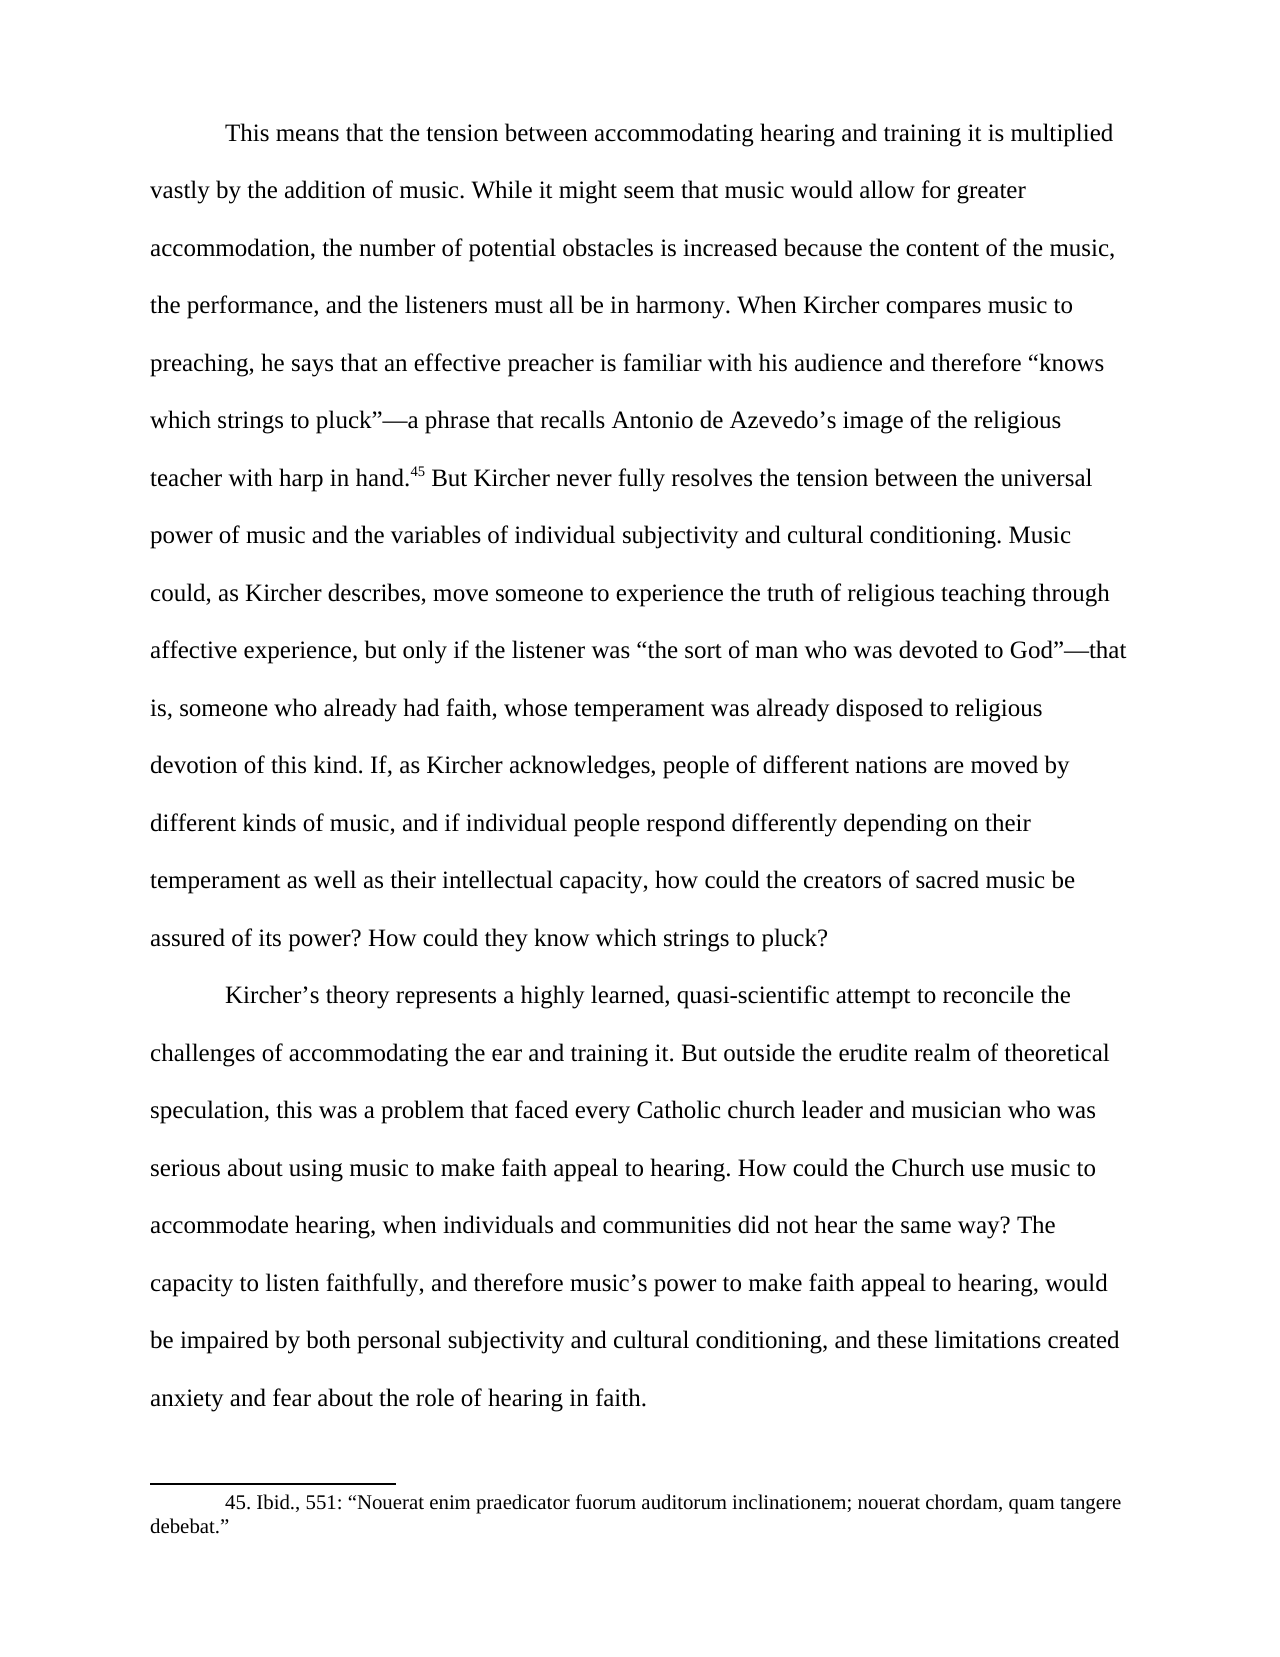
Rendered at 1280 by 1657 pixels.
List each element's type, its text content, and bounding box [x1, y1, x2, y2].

text This means that the tension between accommodating hearing and training it is multiplied vastly by the addition of music. While it might seem that music would allow for greater accommodation, the number of potential obstacles is increased because the content of the music, the performance, and the listeners must all be in harmony. When Kircher compares music to preaching, he says that an effective preacher is familiar with his audience and therefore “knows which strings to pluck”—a phrase that recalls Antonio de Azevedo’s image of the religious teacher with harp in hand. But Kircher never fully resolves the tension between the universal power of music and the variables of individual subjectivity and cultural conditioning. Music could, as Kircher describes, move someone to experience the truth of religious teaching through affective experience, but only if the listener was “the sort of man who was devoted to God”—that is, someone who already had faith, whose temperament was already disposed to religious devotion of this kind. If, as Kircher acknowledges, people of different nations are moved by different kinds of music, and if individual people respond differently depending on their temperament as well as their intellectual capacity, how could the creators of sacred music be assured of its power? How could they know which strings to pluck? [150, 118, 1130, 952]
text Ibid., 551: “Nouerat enim praedicator fuorum auditorum inclinationem; nouerat chordam, quam tangere debebat.” [150, 1490, 1130, 1538]
text Kircher’s theory represents a highly learned, quasi-scientific attempt to reconcile the challenges of accommodating the ear and training it. But outside the erudite realm of theoretical speculation, this was a problem that faced every Catholic church leader and musician who was serious about using music to make faith appeal to hearing. How could the Church use music to accommodate hearing, when individuals and communities did not hear the same way? The capacity to listen faithfully, and therefore music’s power to make faith appeal to hearing, would be impaired by both personal subjectivity and cultural conditioning, and these limitations created anxiety and fear about the role of hearing in faith. [150, 981, 1130, 1412]
